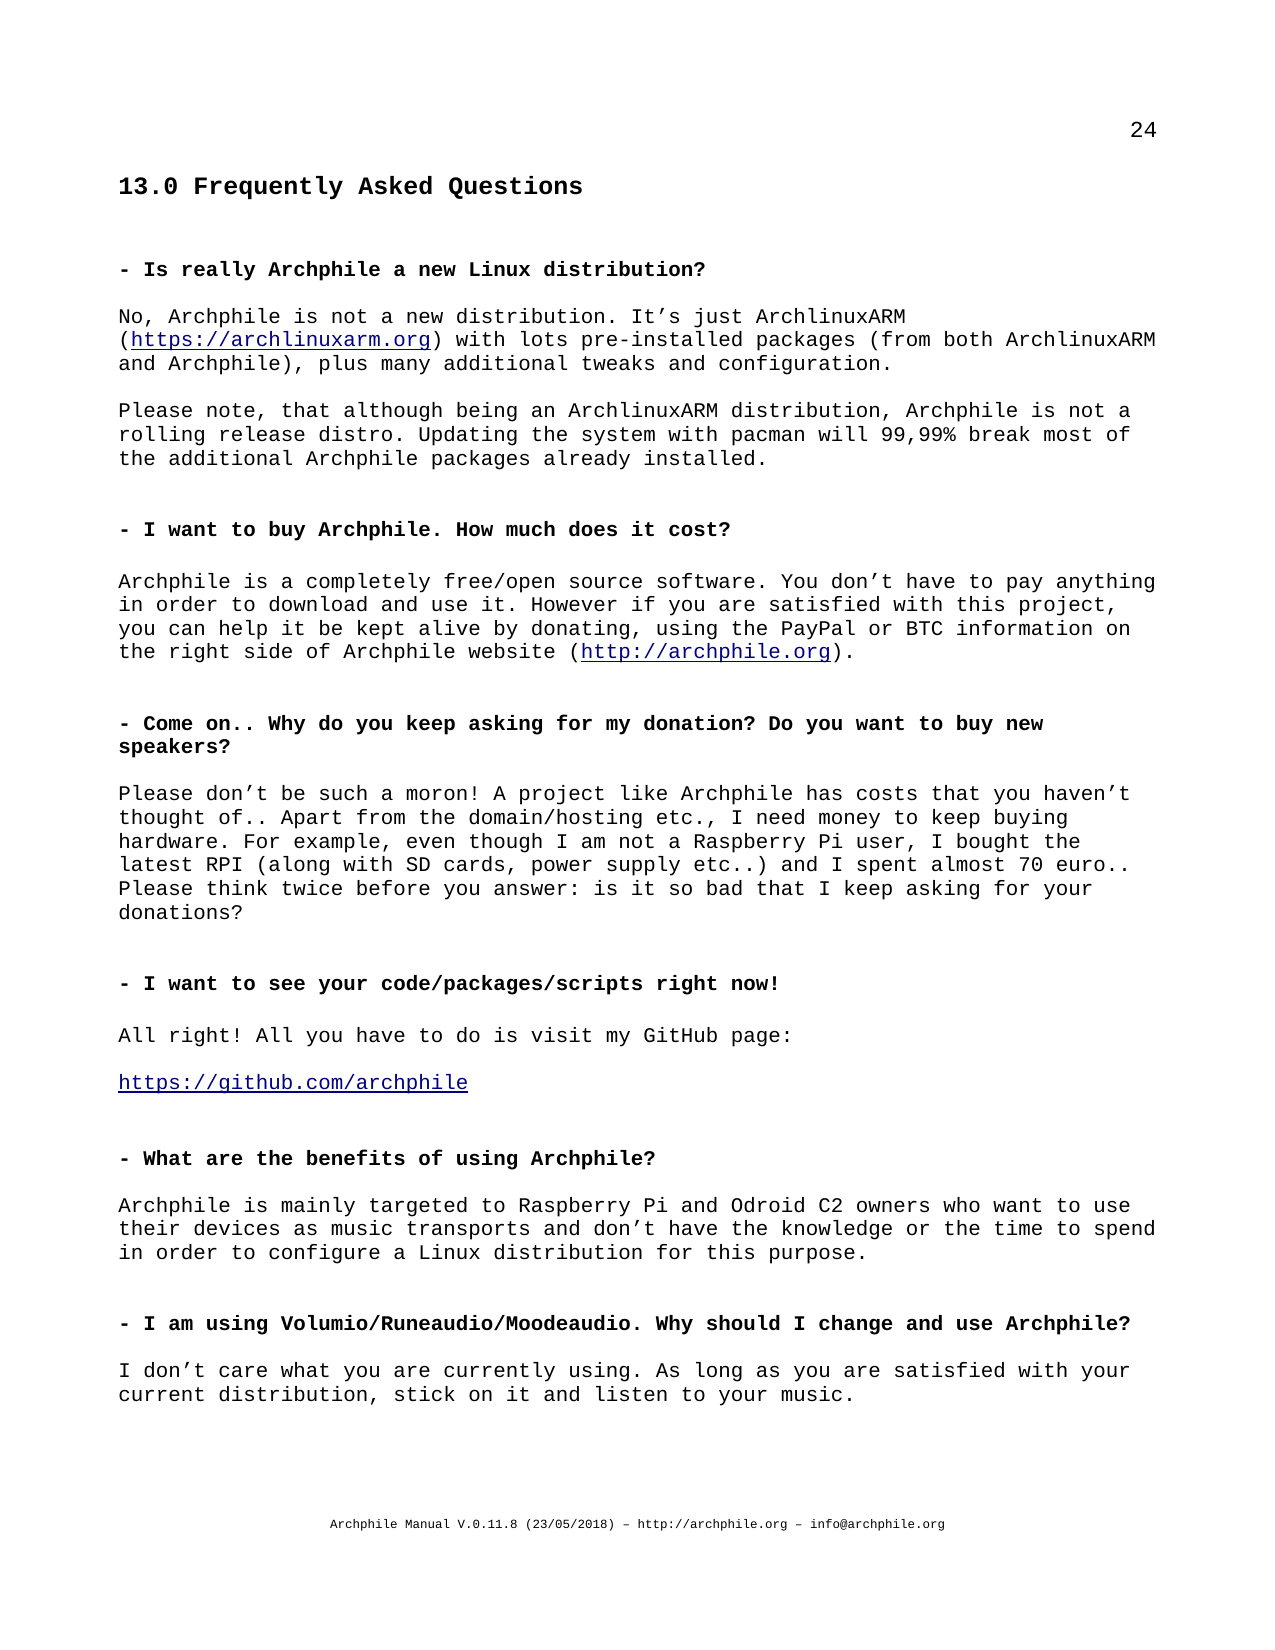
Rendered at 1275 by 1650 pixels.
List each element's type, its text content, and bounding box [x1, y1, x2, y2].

text All right! All you have to do is visit my GitHub page: [118, 1024, 1157, 1048]
text Archphile is mainly targeted to Raspberry Pi and Odroid C2 owners who want to use their devices as music transports and don’t have the knowledge or the time to spend in order to configure a Linux distribution for this purpose. [118, 1195, 1157, 1266]
text https://github.com/archphile [118, 1072, 1157, 1096]
text Please note, that although being an ArchlinuxARM distribution, Archphile is not a rolling release distro. Updating the system with pacman will 99,99% break most of the additional Archphile packages already installed. [118, 400, 1157, 471]
text - I want to buy Archphile. How much does it cost? [118, 519, 1157, 542]
text - I am using Volumio/Runeaudio/Moodeaudio. Why should I change and use Archphile? [118, 1313, 1157, 1337]
text Please don’t be such a moron! A project like Archphile has costs that you haven’t thought of.. Apart from the domain/hosting etc., I need money to keep buying hardware. For example, even though I am not a Raspberry Pi user, I bought the latest RPI (along with SD cards, power supply etc..) and I spent almost 70 euro.. Please think twice before you answer: is it so bad that I keep asking for your donations? [118, 783, 1157, 925]
text - Come on.. Why do you keep asking for my donation? Do you want to buy new speakers? [118, 712, 1157, 760]
text 13.0 Frequently Asked Questions [118, 173, 1157, 202]
text Archphile is a completely free/open source software. You don’t have to pay anything in order to download and use it. However if you are satisfied with this project, you can help it be kept alive by donating, using the PayPal or BTC information on the right side of Archphile website (http://archphile.org). [118, 571, 1157, 665]
text - I want to see your code/packages/scripts right now! [118, 973, 1157, 996]
text - Is really Archphile a new Linux distribution? [118, 258, 1157, 282]
text I don’t care what you are currently using. As long as you are satisfied with your current distribution, stick on it and listen to your music. [118, 1360, 1157, 1408]
text - What are the benefits of using Archphile? [118, 1147, 1157, 1171]
text No, Archphile is not a new distribution. It’s just ArchlinuxARM (https://archlinuxarm.org) with lots pre-installed packages (from both ArchlinuxARM and Archphile), plus many additional tweaks and configuration. [118, 306, 1157, 377]
